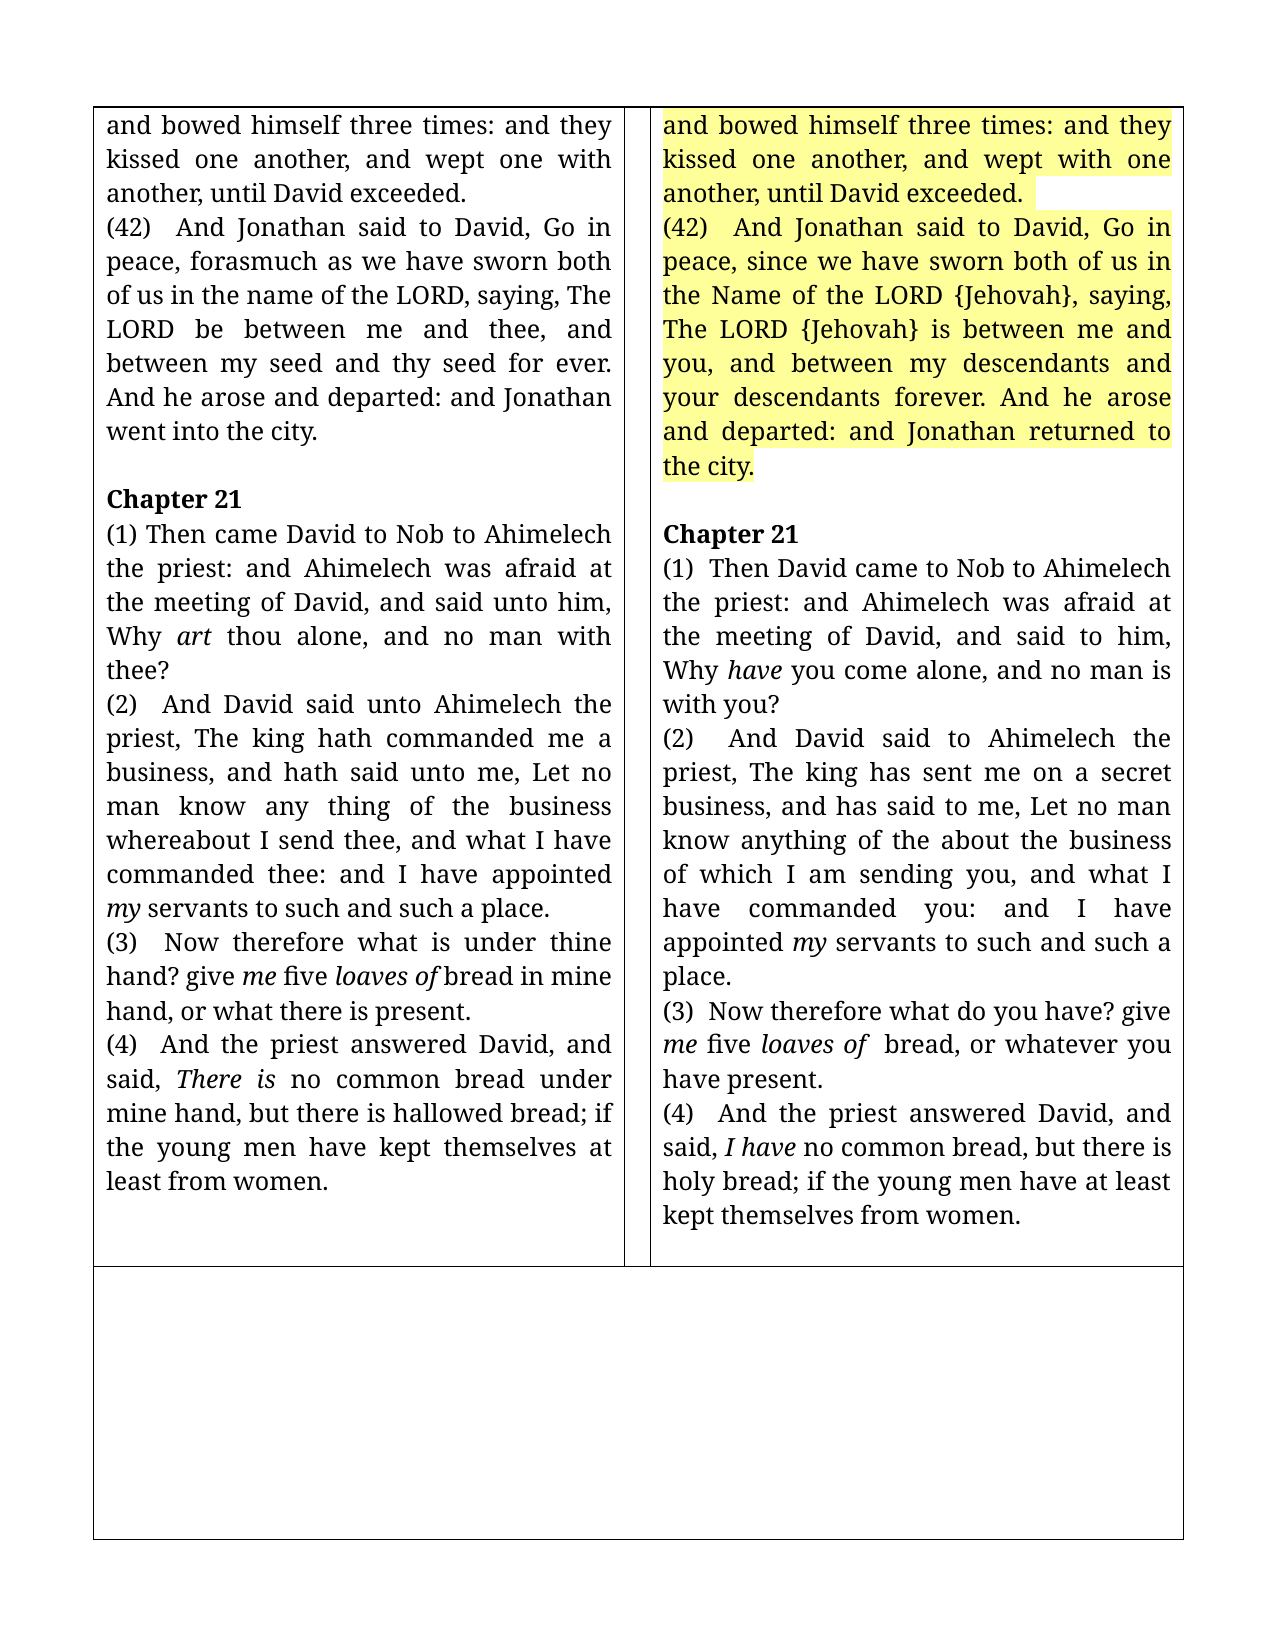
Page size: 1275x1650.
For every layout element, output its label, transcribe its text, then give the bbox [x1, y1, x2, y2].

table_cell [625, 108, 650, 1266]
table_cell and bowed himself three times: and they kissed one another, and wept with one another, until David exceeded. (42) And Jonathan said to David, Go in peace, since we have sworn both of us in the Name of the LORD {Jehovah}, saying, The LORD {Jehovah} is between me and you, and between my descendants and your descendants forever. And he arose and departed: and Jonathan returned to the city. Chapter 21 (1) Then David came to Nob to Ahimelech the priest: and Ahimelech was afraid at the meeting of David, and said to him, Why have you come alone, and no man is with you? (2) And David said to Ahimelech the priest, The king has sent me on a secret business, and has said to me, Let no man know anything of the about the business of which I am sending you, and what I have commanded you: and I have appointed my servants to such and such a place. (3) Now therefore what do you have? give me five loaves of bread, or whatever you have present. (4) And the priest answered David, and said, I have no common bread, but there is holy bread; if the young men have at least kept themselves from women. [651, 108, 1183, 1266]
table_cell [94, 1267, 1183, 1539]
table_cell and bowed himself three times: and they kissed one another, and wept one with another, until David exceeded. (42) And Jonathan said to David, Go in peace, forasmuch as we have sworn both of us in the name of the LORD, saying, The LORD be between me and thee, and between my seed and thy seed for ever. And he arose and departed: and Jonathan went into the city. Chapter 21 (1) Then came David to Nob to Ahimelech the priest: and Ahimelech was afraid at the meeting of David, and said unto him, Why art thou alone, and no man with thee? (2) And David said unto Ahimelech the priest, The king hath commanded me a business, and hath said unto me, Let no man know any thing of the business whereabout I send thee, and what I have commanded thee: and I have appointed my servants to such and such a place. (3) Now therefore what is under thine hand? give me five loaves of bread in mine hand, or what there is present. (4) And the priest answered David, and said, There is no common bread under mine hand, but there is hallowed bread; if the young men have kept themselves at least from women. [94, 108, 624, 1266]
